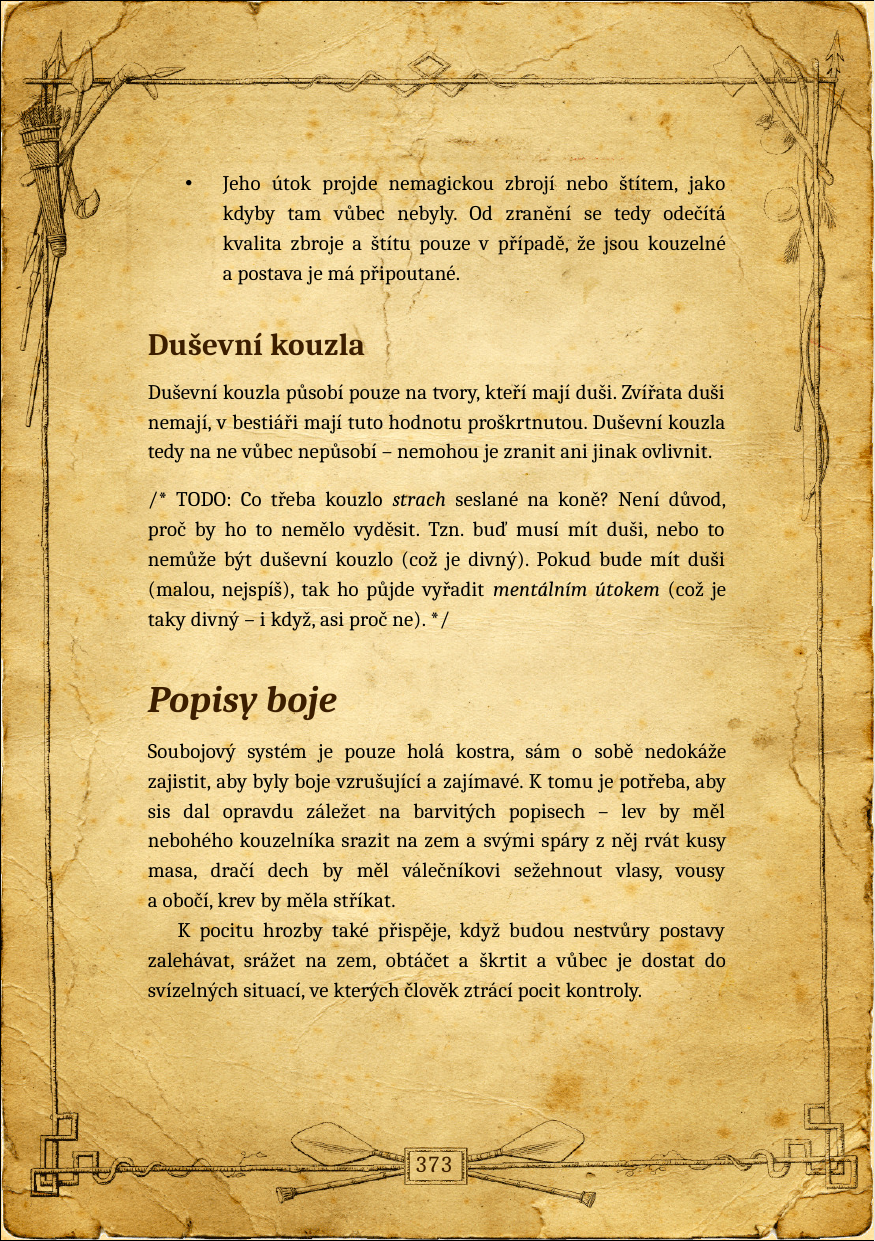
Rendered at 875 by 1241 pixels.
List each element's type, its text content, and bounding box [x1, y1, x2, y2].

picture [1, 1, 874, 1240]
text Duševní kouzla působí pouze na tvory, kteří mají duši. Zvířata duši nemají, v⁠ bestiáři mají tuto hodnotu proškrtnutou. Duševní kouzla tedy na ne vůbec nepůsobí – nemohou je zranit ani jinak ovlivnit. [148, 380, 726, 464]
list Jeho útok projde nemagickou zbrojí nebo štítem, jako kdyby tam vůbec nebyly. Od zranění se tedy odečítá kvalita zbroje a⁠ štítu pouze v⁠ případě, že jsou kouzelné a⁠ postava je má připoutané. [185, 172, 726, 285]
text /* TODO: Co třeba kouzlo strach seslané na koně? Není důvod, proč by ho to nemělo vyděsit. Tzn. buď musí mít duši, nebo to nemůže být duševní kouzlo (což je divný). Pokud bude mít duši (malou, nejspíš), tak ho půjde vyřadit mentálním útokem (což je taky divný – i⁠ když, asi proč ne). */ [148, 488, 726, 631]
subtitle Popisy boje [148, 679, 726, 722]
text Soubojový systém je pouze holá kostra, sám o⁠ sobě nedokáže zajistit, aby byly boje vzrušující a⁠ zajímavé. K⁠ tomu je potřeba, aby sis dal opravdu záležet na barvitých popisech – lev by měl nebohého kouzelníka srazit na zem a⁠ svými spáry z⁠ něj rvát kusy masa, dračí dech by měl válečníkovi sežehnout vlasy, vousy a⁠ obočí, krev by měla stříkat. K⁠ pocitu hrozby také přispěje, když budou nestvůry postavy zalehávat, srážet na zem, obtáčet a⁠ škrtit a⁠ vůbec je dostat do svízelných situací, ve kterých člověk ztrácí pocit kontroly. [148, 739, 726, 1003]
subtitle Duševní kouzla [148, 327, 726, 363]
